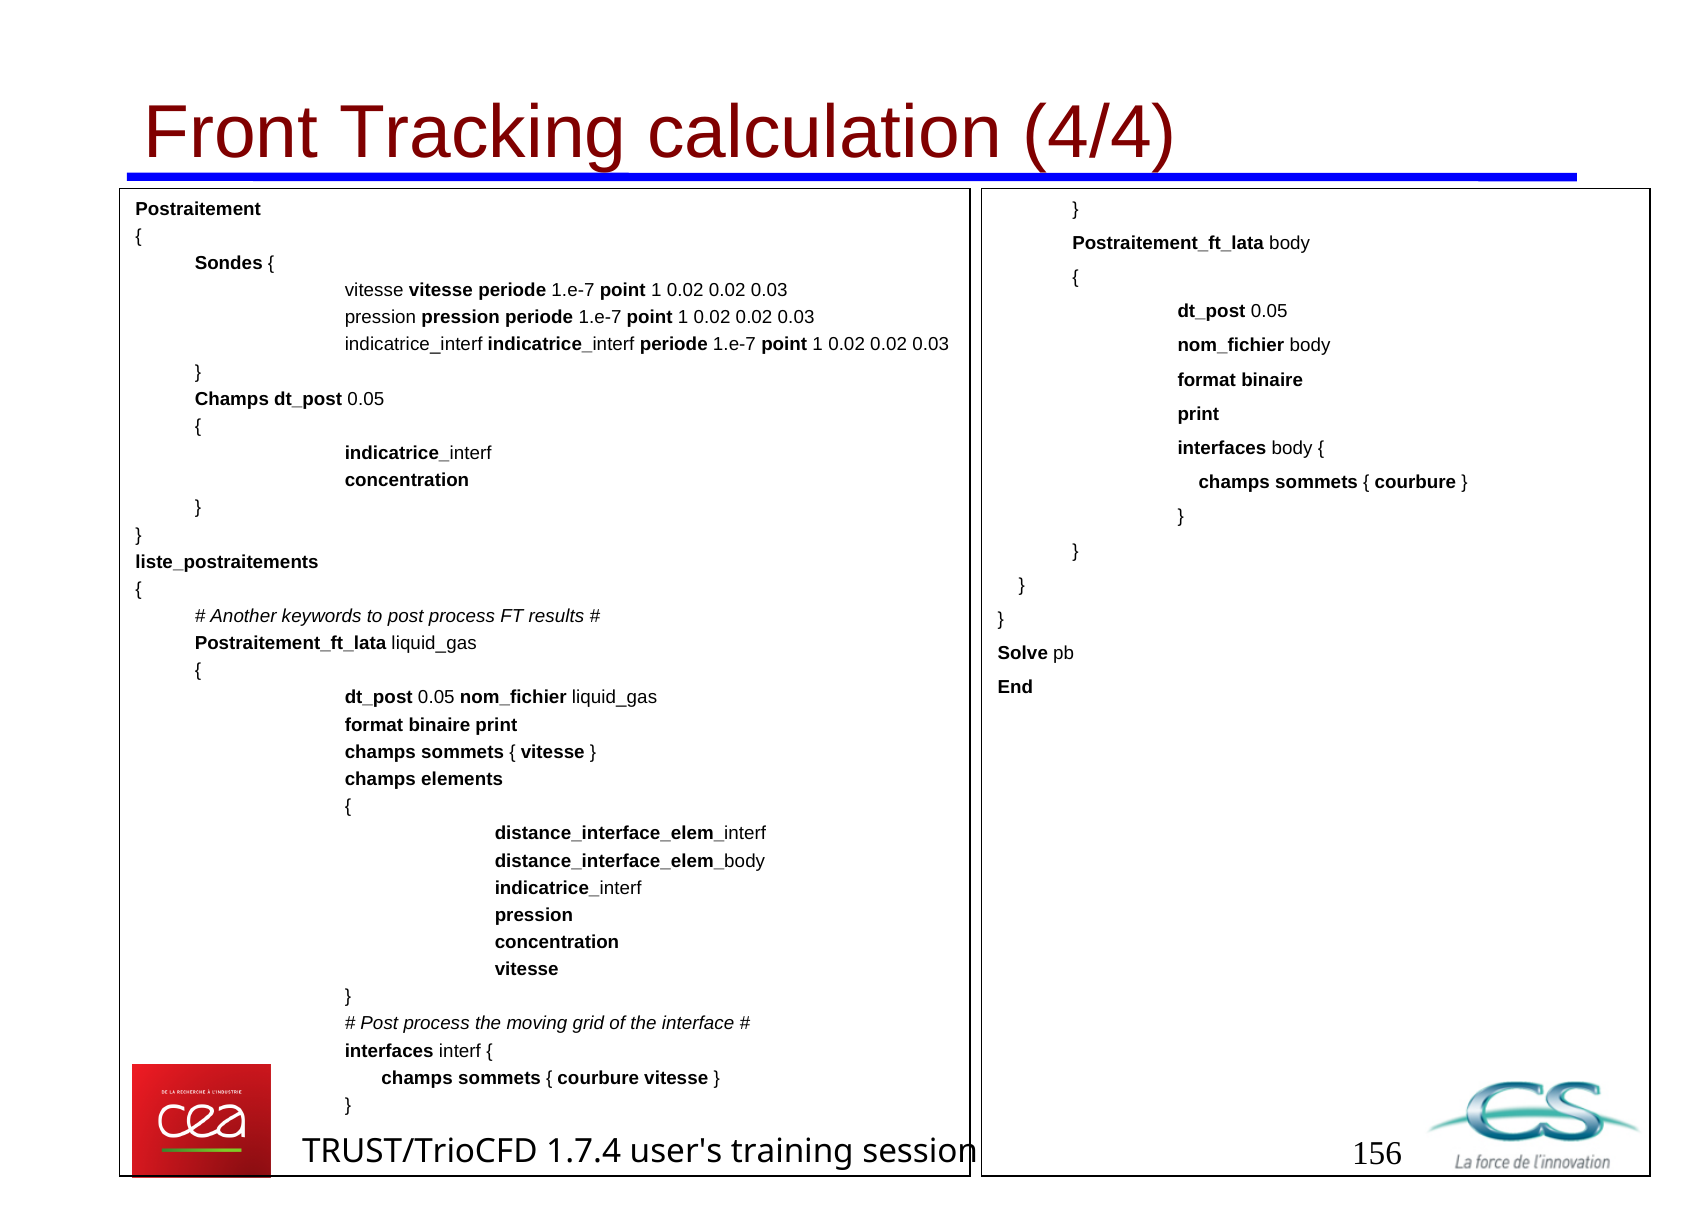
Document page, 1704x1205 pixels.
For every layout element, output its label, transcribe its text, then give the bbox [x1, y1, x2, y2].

title Front Tracking calculation (4/4) [127, 39, 1577, 215]
text_box } Postraitement_ft_lata body { dt_post 0.05 nom_fichier body format binaire print interfaces body { champs sommets { courbure } } } } } Solve pb End [981, 188, 1650, 1176]
text_box Postraitement { Sondes { vitesse vitesse periode 1.e-7 point 1 0.02 0.02 0.03 pression pression periode 1.e-7 point 1 0.02 0.02 0.03 indicatrice_interf indicatrice_interf periode 1.e-7 point 1 0.02 0.02 0.03 } Champs dt_post 0.05 { indicatrice_interf concentration } } liste_postraitements { # Another keywords to post process FT results # Postraitement_ft_lata liquid_gas { dt_post 0.05 nom_fichier liquid_gas format binaire print champs sommets { vitesse } champs elements { distance_interface_elem_interf distance_interface_elem_body indicatrice_interf pression concentration vitesse } # Post process the moving grid of the interface # interfaces interf { champs sommets { courbure vitesse } } [119, 188, 971, 1176]
